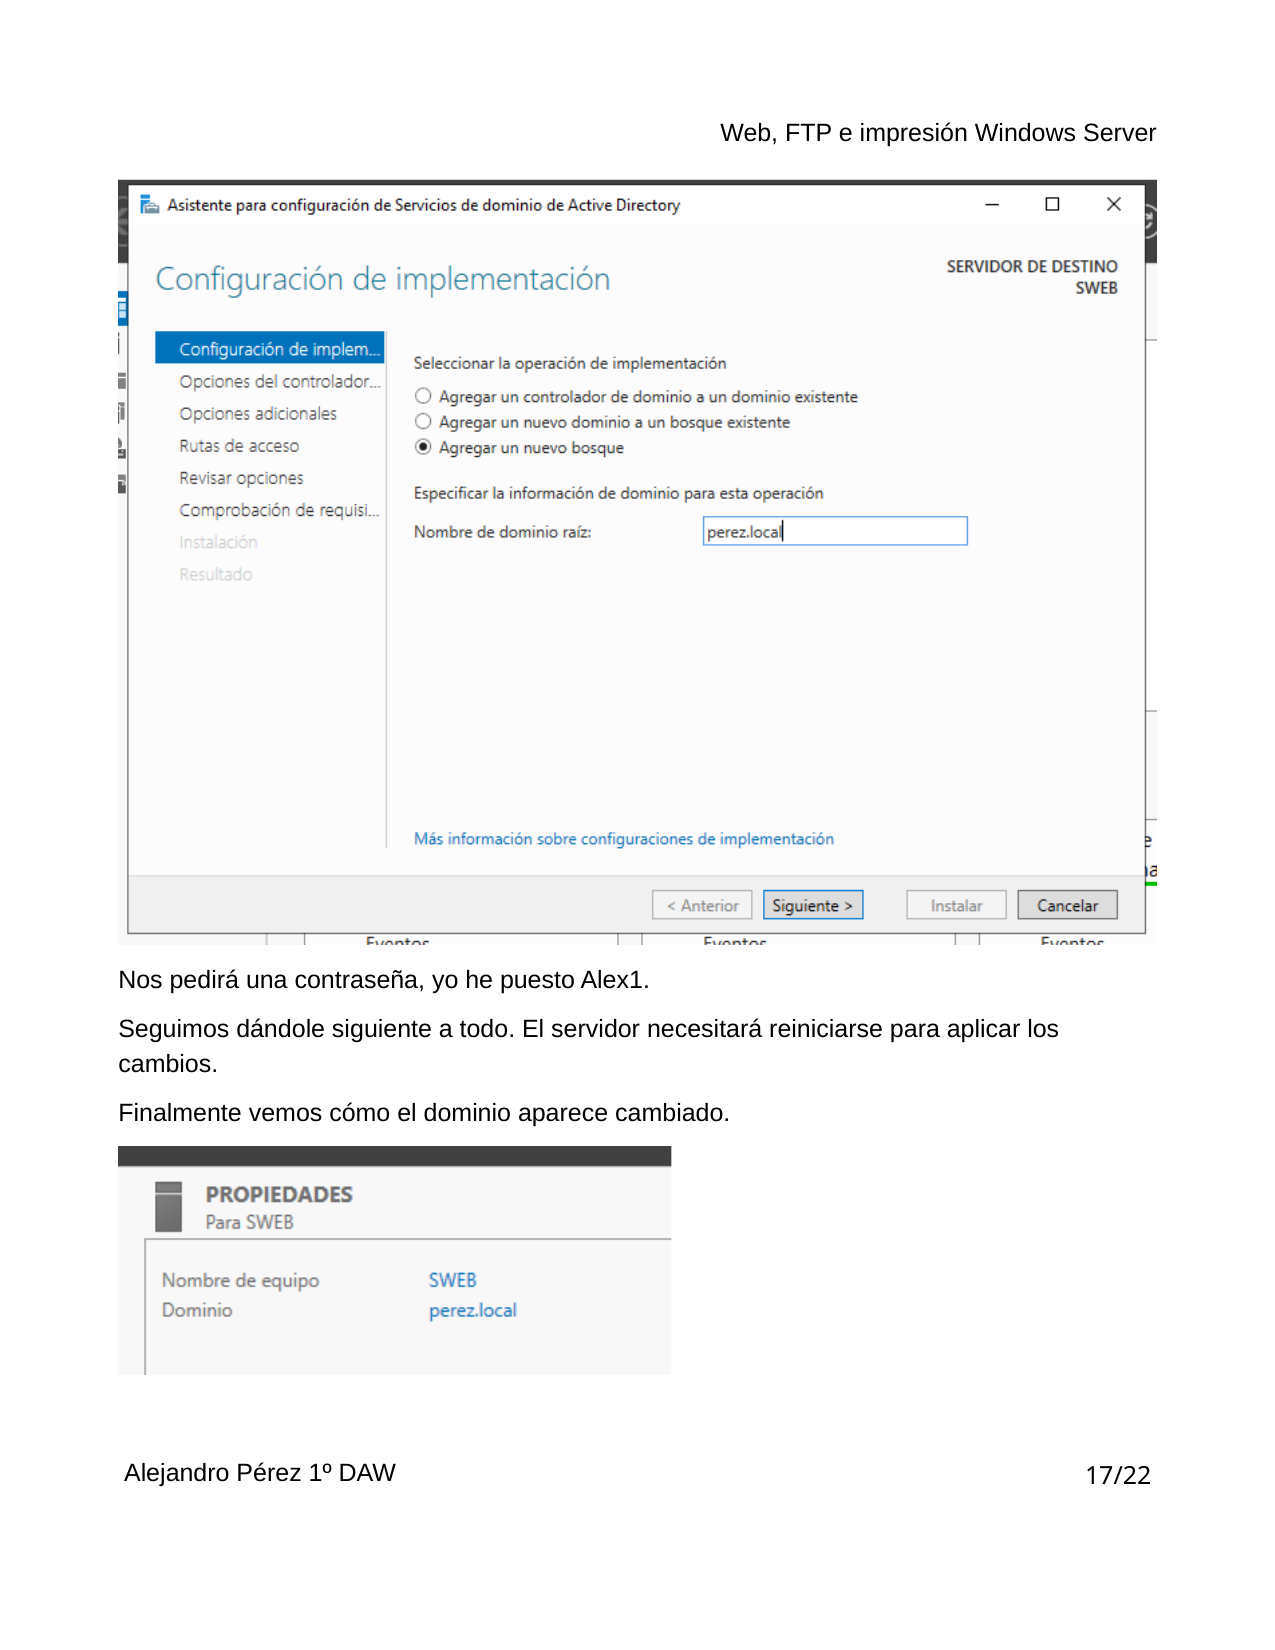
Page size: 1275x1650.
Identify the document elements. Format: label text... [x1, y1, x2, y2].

text Nos pedirá una contraseña, yo he puesto Alex1. [118, 965, 1157, 994]
picture [118, 176, 1157, 945]
picture [118, 1146, 672, 1375]
text Finalmente vemos cómo el dominio aparece cambiado. [118, 1098, 1157, 1126]
text Seguimos dándole siguiente a todo. El servidor necesitará reiniciarse para aplicar los cambios. [118, 1014, 1157, 1077]
